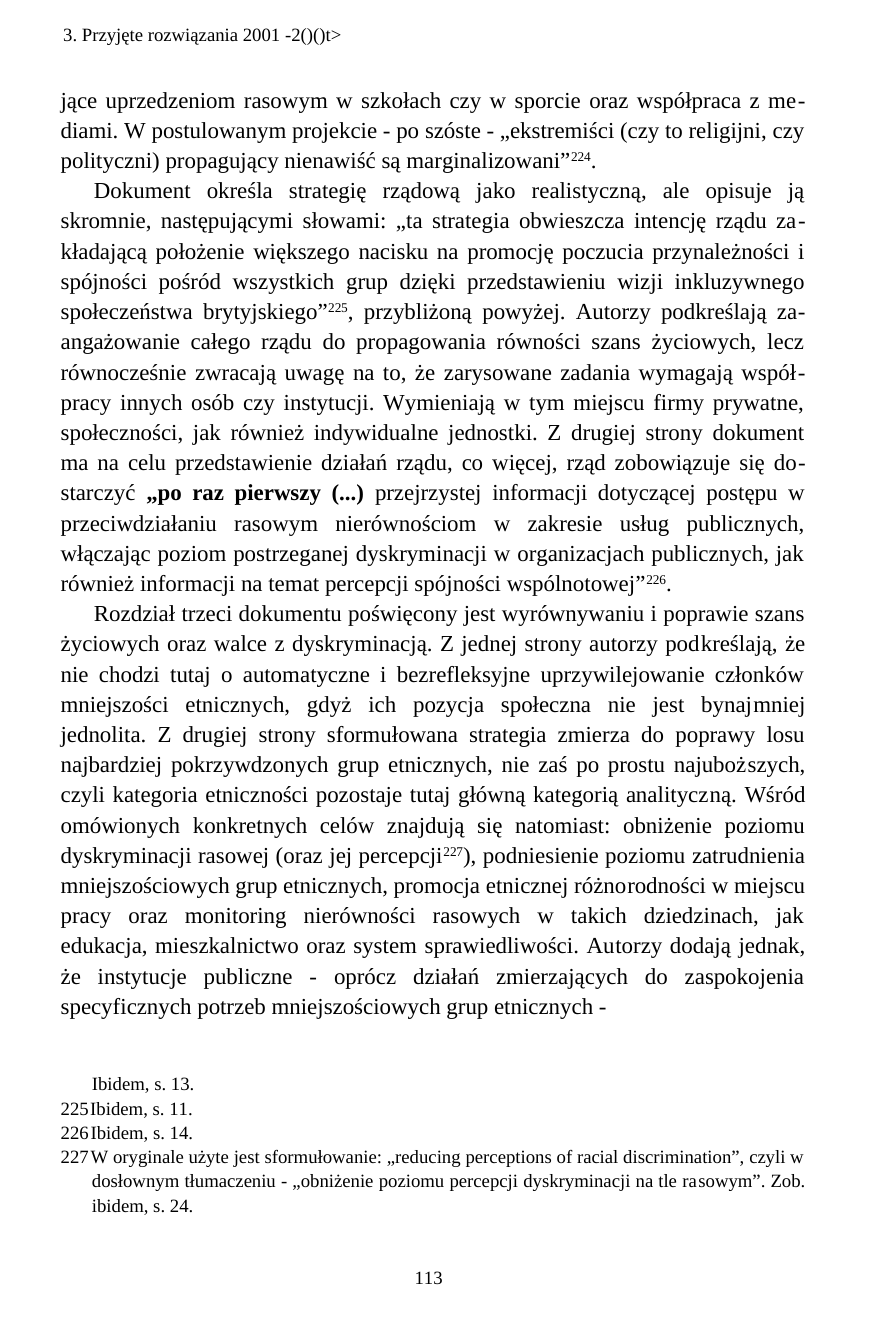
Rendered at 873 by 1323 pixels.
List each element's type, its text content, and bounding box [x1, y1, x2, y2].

text jące uprzedzeniom rasowym w szkołach czy w sporcie oraz współpraca z me­diami. W postulowanym projekcie - po szóste - „ekstremiści (czy to religijni, czy polityczni) propagujący nienawiść są marginalizowani”224. [60, 87, 805, 173]
list W oryginale użyte jest sformułowanie: „reducing perceptions of racial discrimination”, czyli w dosłownym tłumaczeniu - „obniżenie poziomu percepcji dyskryminacji na tle ra­sowym”. Zob. ibidem, s. 24. [60, 1146, 805, 1216]
list Ibidem, s. 11. [60, 1097, 805, 1119]
list Ibidem, s. 14. [60, 1122, 805, 1143]
text Dokument określa strategię rządową jako realistyczną, ale opisuje ją skromnie, następującymi słowami: „ta strategia obwieszcza intencję rządu za­kładającą położenie większego nacisku na promocję poczucia przynależności i spójności pośród wszystkich grup dzięki przedstawieniu wizji inkluzywnego społeczeństwa brytyjskiego”225, przybliżoną powyżej. Autorzy podkreślają za­angażowanie całego rządu do propagowania równości szans życiowych, lecz równocześnie zwracają uwagę na to, że zarysowane zadania wymagają współ­pracy innych osób czy instytucji. Wymieniają w tym miejscu firmy prywatne, społeczności, jak również indywidualne jednostki. Z drugiej strony dokument ma na celu przedstawienie działań rządu, co więcej, rząd zobowiązuje się do­starczyć „po raz pierwszy (...) przejrzystej informacji dotyczącej postępu w przeciwdziałaniu rasowym nierównościom w zakresie usług publicznych, włączając poziom postrzeganej dyskryminacji w organizacjach publicznych, jak również informacji na temat percepcji spójności wspólnotowej”226. [60, 177, 805, 596]
text Rozdział trzeci dokumentu poświęcony jest wyrównywaniu i poprawie szans życiowych oraz walce z dyskryminacją. Z jednej strony autorzy pod­kreślają, że nie chodzi tutaj o automatyczne i bezrefleksyjne uprzywilejowanie członków mniejszości etnicznych, gdyż ich pozycja społeczna nie jest bynaj­mniej jednolita. Z drugiej strony sformułowana strategia zmierza do poprawy losu najbardziej pokrzywdzonych grup etnicznych, nie zaś po prostu najuboż­szych, czyli kategoria etniczności pozostaje tutaj główną kategorią analitycz­ną. Wśród omówionych konkretnych celów znajdują się natomiast: obniżenie poziomu dyskryminacji rasowej (oraz jej percepcji227), podniesienie poziomu zatrudnienia mniejszościowych grup etnicznych, promocja etnicznej różno­rodności w miejscu pracy oraz monitoring nierówności rasowych w takich dziedzinach, jak edukacja, mieszkalnictwo oraz system sprawiedliwości. Au­torzy dodają jednak, że instytucje publiczne - oprócz działań zmierzających do zaspokojenia specyficznych potrzeb mniejszościowych grup etnicznych - [60, 600, 805, 1019]
text Ibidem, s. 13. [60, 1073, 805, 1095]
text 3. Przyjęte rozwiązania 2001 -2()()t> [63, 24, 357, 45]
text 113 [414, 1267, 450, 1288]
